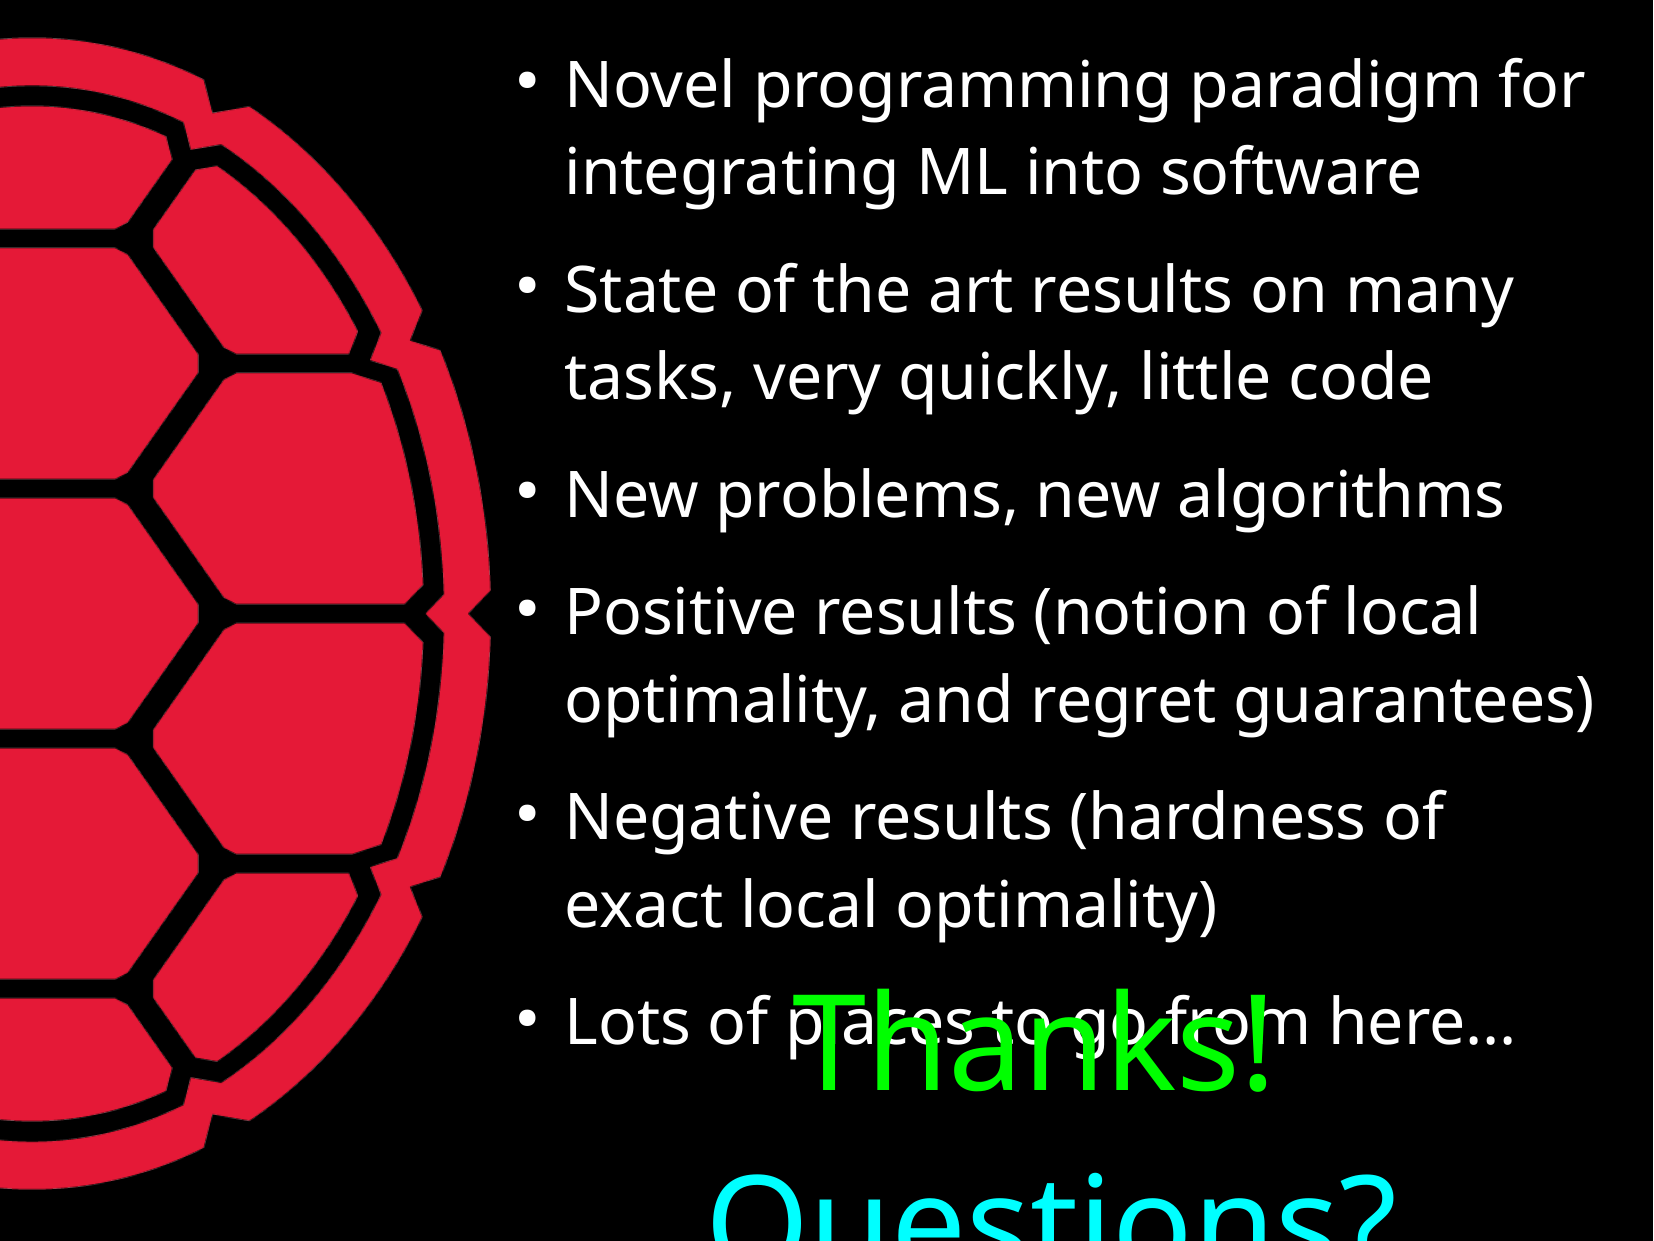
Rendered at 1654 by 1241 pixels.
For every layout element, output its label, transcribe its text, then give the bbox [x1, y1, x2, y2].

picture [0, 25, 508, 1207]
list Novel programming paradigm for integrating ML into software State of the art results on many tasks, very quickly, little code New problems, new algorithms Positive results (notion of local optimality, and regret guarantees) Negative results (hardness of exact local optimality) Lots of places to go from here... [500, 38, 1613, 1040]
text_box Thanks! Questions? [482, 1040, 1621, 1219]
